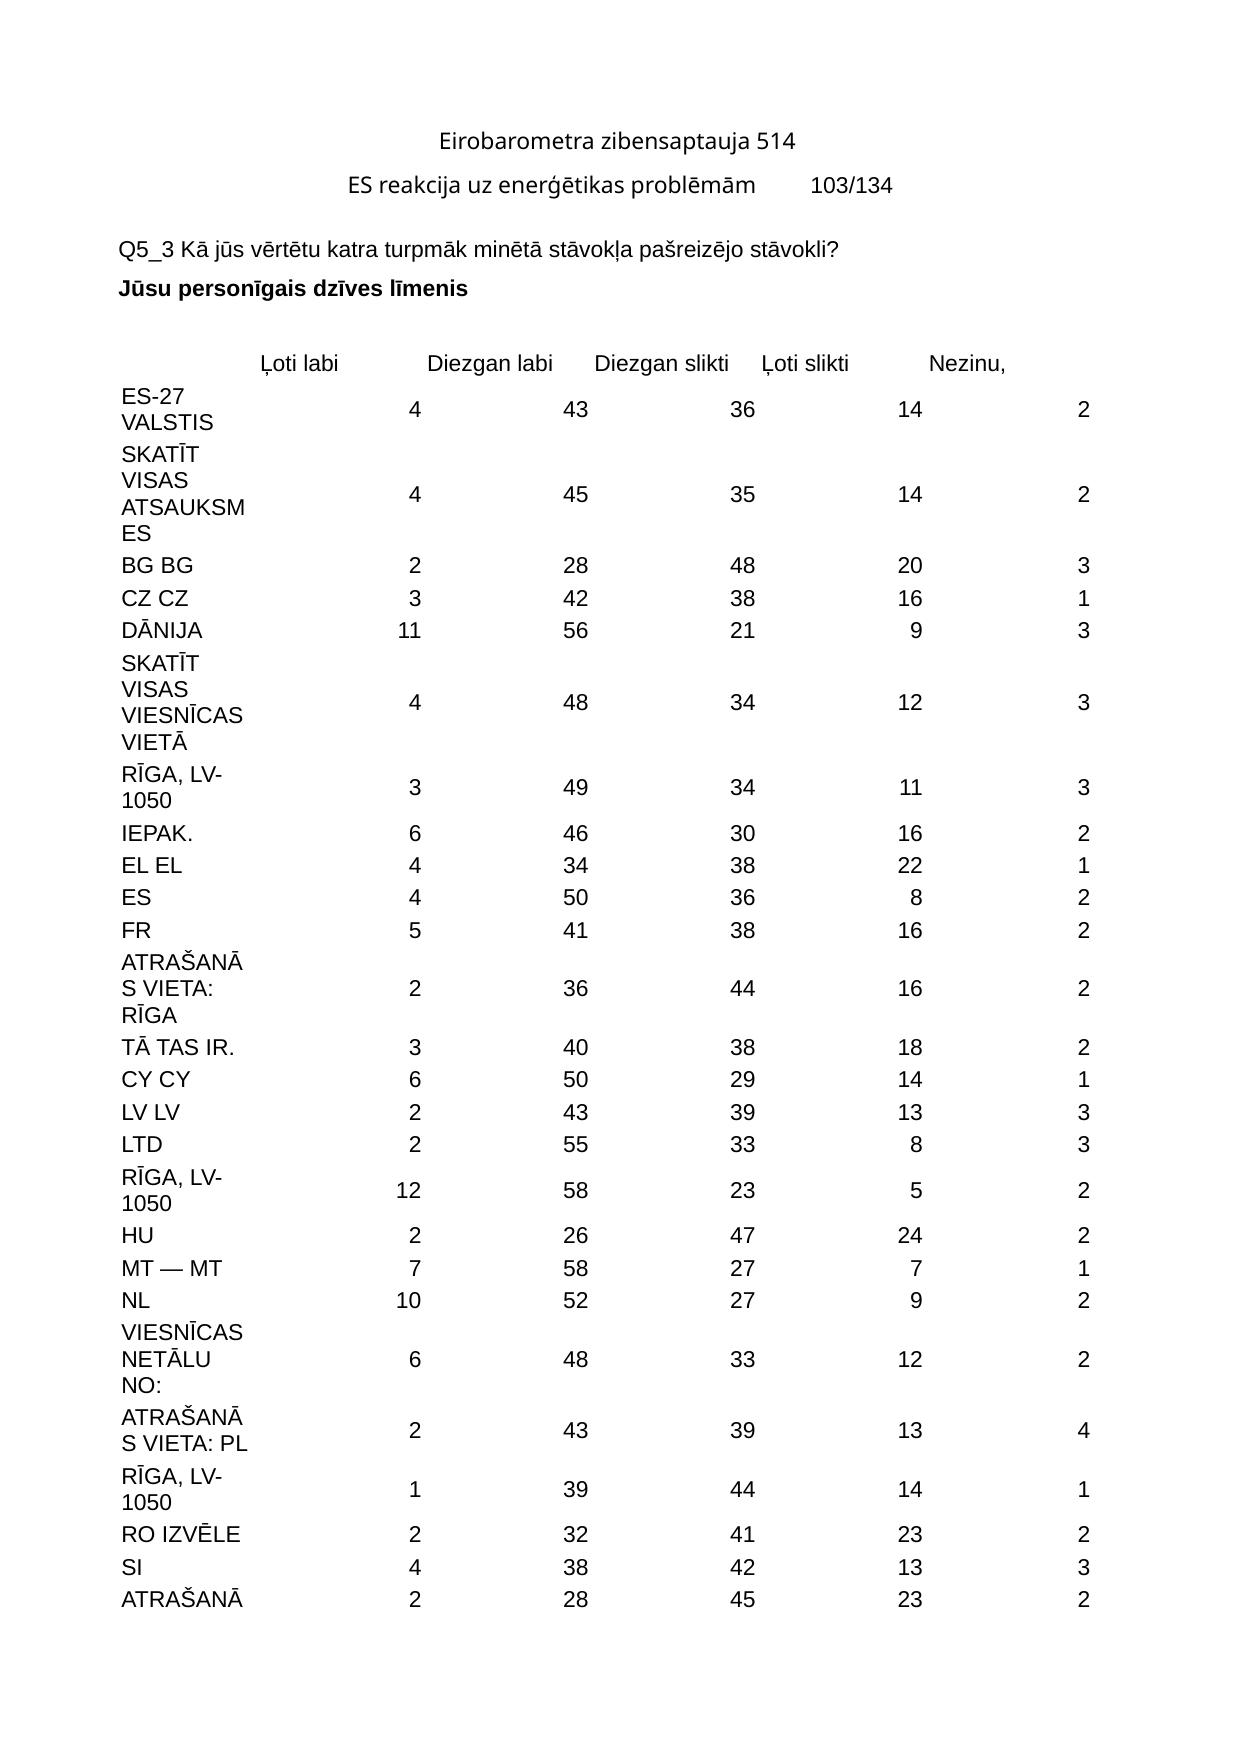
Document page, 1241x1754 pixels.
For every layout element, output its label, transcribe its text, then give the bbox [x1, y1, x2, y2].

table_cell 16 [758, 816, 926, 849]
table_cell 14 [758, 1460, 926, 1518]
table_cell 38 [591, 1031, 758, 1063]
table_cell 7 [257, 1251, 424, 1284]
table_cell 4 [257, 849, 424, 881]
table_cell 12 [758, 1316, 926, 1401]
table_cell 12 [758, 647, 926, 758]
table_cell MT — MT [118, 1251, 257, 1284]
table_cell 48 [591, 550, 758, 582]
table_cell SI [118, 1551, 257, 1583]
table_cell 2 [926, 380, 1093, 438]
table_cell 35 [591, 438, 758, 549]
table_cell 42 [591, 1551, 758, 1583]
table_cell 39 [424, 1460, 591, 1518]
table_cell 11 [758, 758, 926, 816]
table_cell 22 [758, 849, 926, 881]
table_cell 2 [926, 1583, 1093, 1615]
table_cell 2 [926, 1031, 1093, 1063]
table_cell 45 [591, 1583, 758, 1615]
table_cell VIESNĪCAS NETĀLU NO: [118, 1316, 257, 1401]
table_cell 4 [926, 1401, 1093, 1460]
table_cell 36 [591, 881, 758, 914]
table_cell 10 [257, 1284, 424, 1316]
table_cell 2 [926, 1316, 1093, 1401]
table_cell 14 [758, 380, 926, 438]
table_cell LV LV [118, 1096, 257, 1128]
table_cell 39 [591, 1401, 758, 1460]
table_cell LTD [118, 1128, 257, 1161]
table_cell TĀ TAS IR. [118, 1031, 257, 1063]
table_cell 58 [424, 1251, 591, 1284]
table_cell 50 [424, 881, 591, 914]
table_header Diezgan labi [424, 347, 591, 380]
table_cell 8 [758, 881, 926, 914]
table_cell 36 [591, 380, 758, 438]
text Q5_3 Kā jūs vērtētu katra turpmāk minētā stāvokļa pašreizējo stāvokli? [118, 236, 1122, 262]
table_cell 1 [257, 1460, 424, 1518]
table_cell 52 [424, 1284, 591, 1316]
table_cell 3 [926, 1551, 1093, 1583]
table_cell 28 [424, 550, 591, 582]
table_cell 7 [758, 1251, 926, 1284]
table_cell 6 [257, 1063, 424, 1096]
table_cell 38 [591, 849, 758, 881]
table_cell 43 [424, 1401, 591, 1460]
table_cell 3 [257, 1031, 424, 1063]
table_cell RO IZVĒLE [118, 1518, 257, 1551]
table_cell 2 [926, 1518, 1093, 1551]
table_cell EL EL [118, 849, 257, 881]
table_cell 2 [926, 438, 1093, 549]
table_cell 6 [257, 816, 424, 849]
table_cell 33 [591, 1316, 758, 1401]
table_cell 3 [257, 758, 424, 816]
table_cell 5 [257, 914, 424, 946]
table_cell 56 [424, 614, 591, 647]
table_cell 27 [591, 1251, 758, 1284]
table_cell 38 [424, 1551, 591, 1583]
table_cell 2 [257, 1096, 424, 1128]
table_cell 33 [591, 1128, 758, 1161]
table_cell 50 [424, 1063, 591, 1096]
table_cell 2 [257, 550, 424, 582]
table_cell 6 [257, 1316, 424, 1401]
table_cell 48 [424, 1316, 591, 1401]
table_header Ļoti labi [257, 347, 424, 380]
table_cell 2 [257, 1128, 424, 1161]
table_cell 2 [926, 914, 1093, 946]
table_cell 23 [758, 1583, 926, 1615]
table_cell SKATĪT VISAS ATSAUKSMES [118, 438, 257, 549]
table_cell NL [118, 1284, 257, 1316]
table_cell 3 [257, 582, 424, 614]
table_cell 16 [758, 946, 926, 1031]
table_cell SKATĪT VISAS VIESNĪCAS VIETĀ [118, 647, 257, 758]
table_cell 20 [758, 550, 926, 582]
table_cell RĪGA, LV-1050 [118, 758, 257, 816]
table_cell 18 [758, 1031, 926, 1063]
table_cell 43 [424, 1096, 591, 1128]
table_cell 4 [257, 438, 424, 549]
table_cell 4 [257, 647, 424, 758]
table_cell 21 [591, 614, 758, 647]
table_cell CY CY [118, 1063, 257, 1096]
table_cell RĪGA, LV-1050 [118, 1161, 257, 1219]
table_cell 39 [591, 1096, 758, 1128]
table_cell 1 [926, 1251, 1093, 1284]
table_header Ļoti slikti [758, 347, 926, 380]
table_cell 8 [758, 1128, 926, 1161]
table_cell 46 [424, 816, 591, 849]
table_cell HU [118, 1219, 257, 1251]
table_cell 3 [926, 1096, 1093, 1128]
table_cell ATRAŠANĀS VIETA: RĪGA [118, 946, 257, 1031]
text Jūsu personīgais dzīves līmenis [118, 275, 1122, 302]
table_cell ATRAŠANĀS VIETA: PL [118, 1401, 257, 1460]
table_cell 38 [591, 582, 758, 614]
table_cell 9 [758, 614, 926, 647]
table_cell 13 [758, 1096, 926, 1128]
table_cell 42 [424, 582, 591, 614]
table_cell 9 [758, 1284, 926, 1316]
table_cell CZ CZ [118, 582, 257, 614]
table_cell DĀNIJA [118, 614, 257, 647]
table_cell 14 [758, 438, 926, 549]
table_cell 13 [758, 1401, 926, 1460]
table_cell 16 [758, 582, 926, 614]
table_cell 13 [758, 1551, 926, 1583]
table_cell 1 [926, 1460, 1093, 1518]
table_cell 2 [257, 1219, 424, 1251]
table_cell BG BG [118, 550, 257, 582]
table_cell 30 [591, 816, 758, 849]
table_cell 34 [591, 647, 758, 758]
table_cell 38 [591, 914, 758, 946]
table_cell 43 [424, 380, 591, 438]
table_cell 3 [926, 550, 1093, 582]
table_cell 3 [926, 1128, 1093, 1161]
table_cell 29 [591, 1063, 758, 1096]
table_header Diezgan slikti [591, 347, 758, 380]
table_cell 47 [591, 1219, 758, 1251]
table_cell 40 [424, 1031, 591, 1063]
table_cell 24 [758, 1219, 926, 1251]
table_cell 2 [257, 1401, 424, 1460]
table_cell 48 [424, 647, 591, 758]
table_cell 44 [591, 946, 758, 1031]
table_cell 23 [758, 1518, 926, 1551]
table_cell 11 [257, 614, 424, 647]
table_cell 3 [926, 647, 1093, 758]
table_cell 23 [591, 1161, 758, 1219]
table_cell 3 [926, 758, 1093, 816]
table_cell FR [118, 914, 257, 946]
table_cell IEPAK. [118, 816, 257, 849]
table_cell RĪGA, LV-1050 [118, 1460, 257, 1518]
table_cell 49 [424, 758, 591, 816]
table_cell 58 [424, 1161, 591, 1219]
table_cell 34 [424, 849, 591, 881]
table_cell 2 [926, 881, 1093, 914]
table_cell 2 [257, 1583, 424, 1615]
table_cell 1 [926, 582, 1093, 614]
table_cell 28 [424, 1583, 591, 1615]
table_cell 44 [591, 1460, 758, 1518]
table_cell 1 [926, 1063, 1093, 1096]
table_cell ATRAŠANĀ [118, 1583, 257, 1615]
table_cell 1 [926, 849, 1093, 881]
table_cell 55 [424, 1128, 591, 1161]
table_cell 36 [424, 946, 591, 1031]
table_cell 4 [257, 881, 424, 914]
table_cell 45 [424, 438, 591, 549]
table_cell 3 [926, 614, 1093, 647]
table_cell 2 [926, 1284, 1093, 1316]
table_cell 41 [424, 914, 591, 946]
table_cell 26 [424, 1219, 591, 1251]
table_cell 2 [926, 816, 1093, 849]
table_cell ES-27 VALSTIS [118, 380, 257, 438]
table_cell 2 [257, 946, 424, 1031]
table_cell 32 [424, 1518, 591, 1551]
table_cell 2 [926, 1219, 1093, 1251]
table_cell ES [118, 881, 257, 914]
table_cell 41 [591, 1518, 758, 1551]
table_cell 2 [257, 1518, 424, 1551]
table_cell 2 [926, 1161, 1093, 1219]
table_cell 4 [257, 1551, 424, 1583]
table_header [118, 347, 257, 380]
table_cell 2 [926, 946, 1093, 1031]
table_cell 12 [257, 1161, 424, 1219]
table_cell 4 [257, 380, 424, 438]
table_cell 5 [758, 1161, 926, 1219]
table_cell 34 [591, 758, 758, 816]
table_header Nezinu, [926, 347, 1093, 380]
table_cell 16 [758, 914, 926, 946]
table_cell 27 [591, 1284, 758, 1316]
table_cell 14 [758, 1063, 926, 1096]
